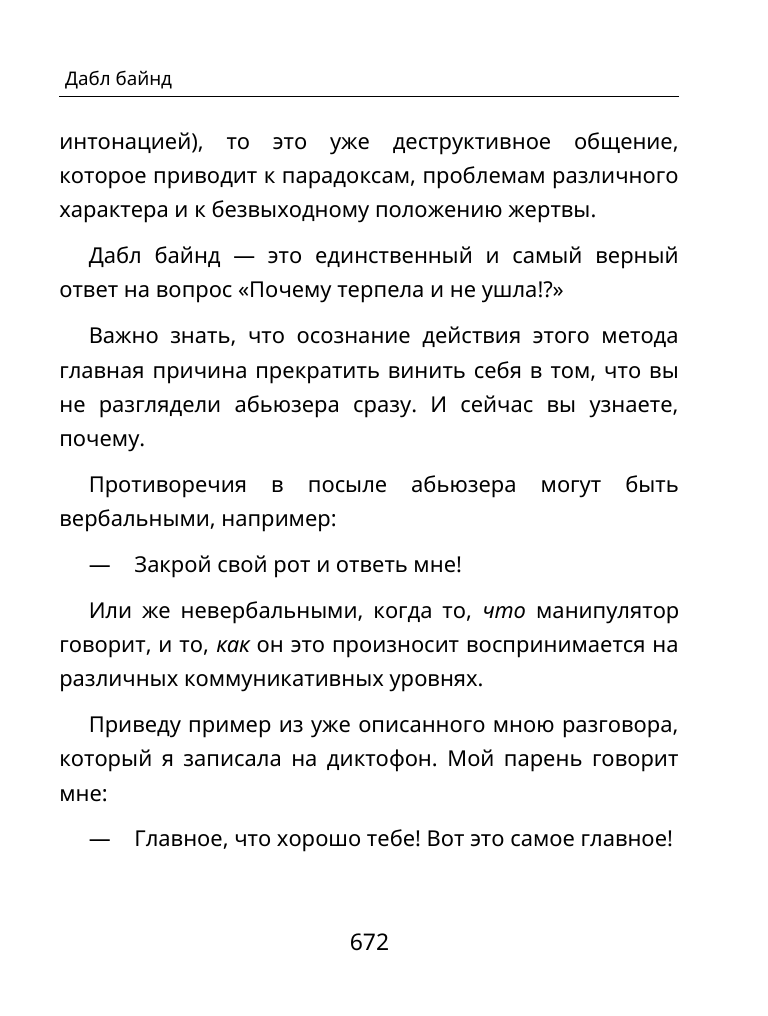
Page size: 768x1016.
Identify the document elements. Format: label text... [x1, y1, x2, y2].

list Главное, что хорошо тебе! Вот это самое главное! [59, 823, 679, 853]
list Закрой свой рот и ответь мне! [59, 549, 679, 579]
text Или же невербальными, когда то, что манипулятор говорит, и то, как он это произносит воспринимается на различных коммуникативных уровнях. [59, 595, 679, 693]
text Противоречия в посыле абьюзера могут быть вербальными, например: [59, 469, 679, 533]
text Дабл байнд — это единственный и самый верный ответ на вопрос «Почему терпела и не ушла!?» [59, 240, 679, 304]
text Приведу пример из уже описанного мною разговора, который я записала на диктофон. Мой парень говорит мне: [59, 709, 679, 807]
text Важно знать, что осознание действия этого метода главная причина прекратить винить себя в том, что вы не разглядели абьюзера сразу. И сейчас вы узнаете, почему. [59, 320, 679, 453]
text интонацией), то это уже деструктивное общение, которое приводит к парадоксам, проблемам различного характера и к безвыходному положению жертвы. [59, 126, 679, 224]
